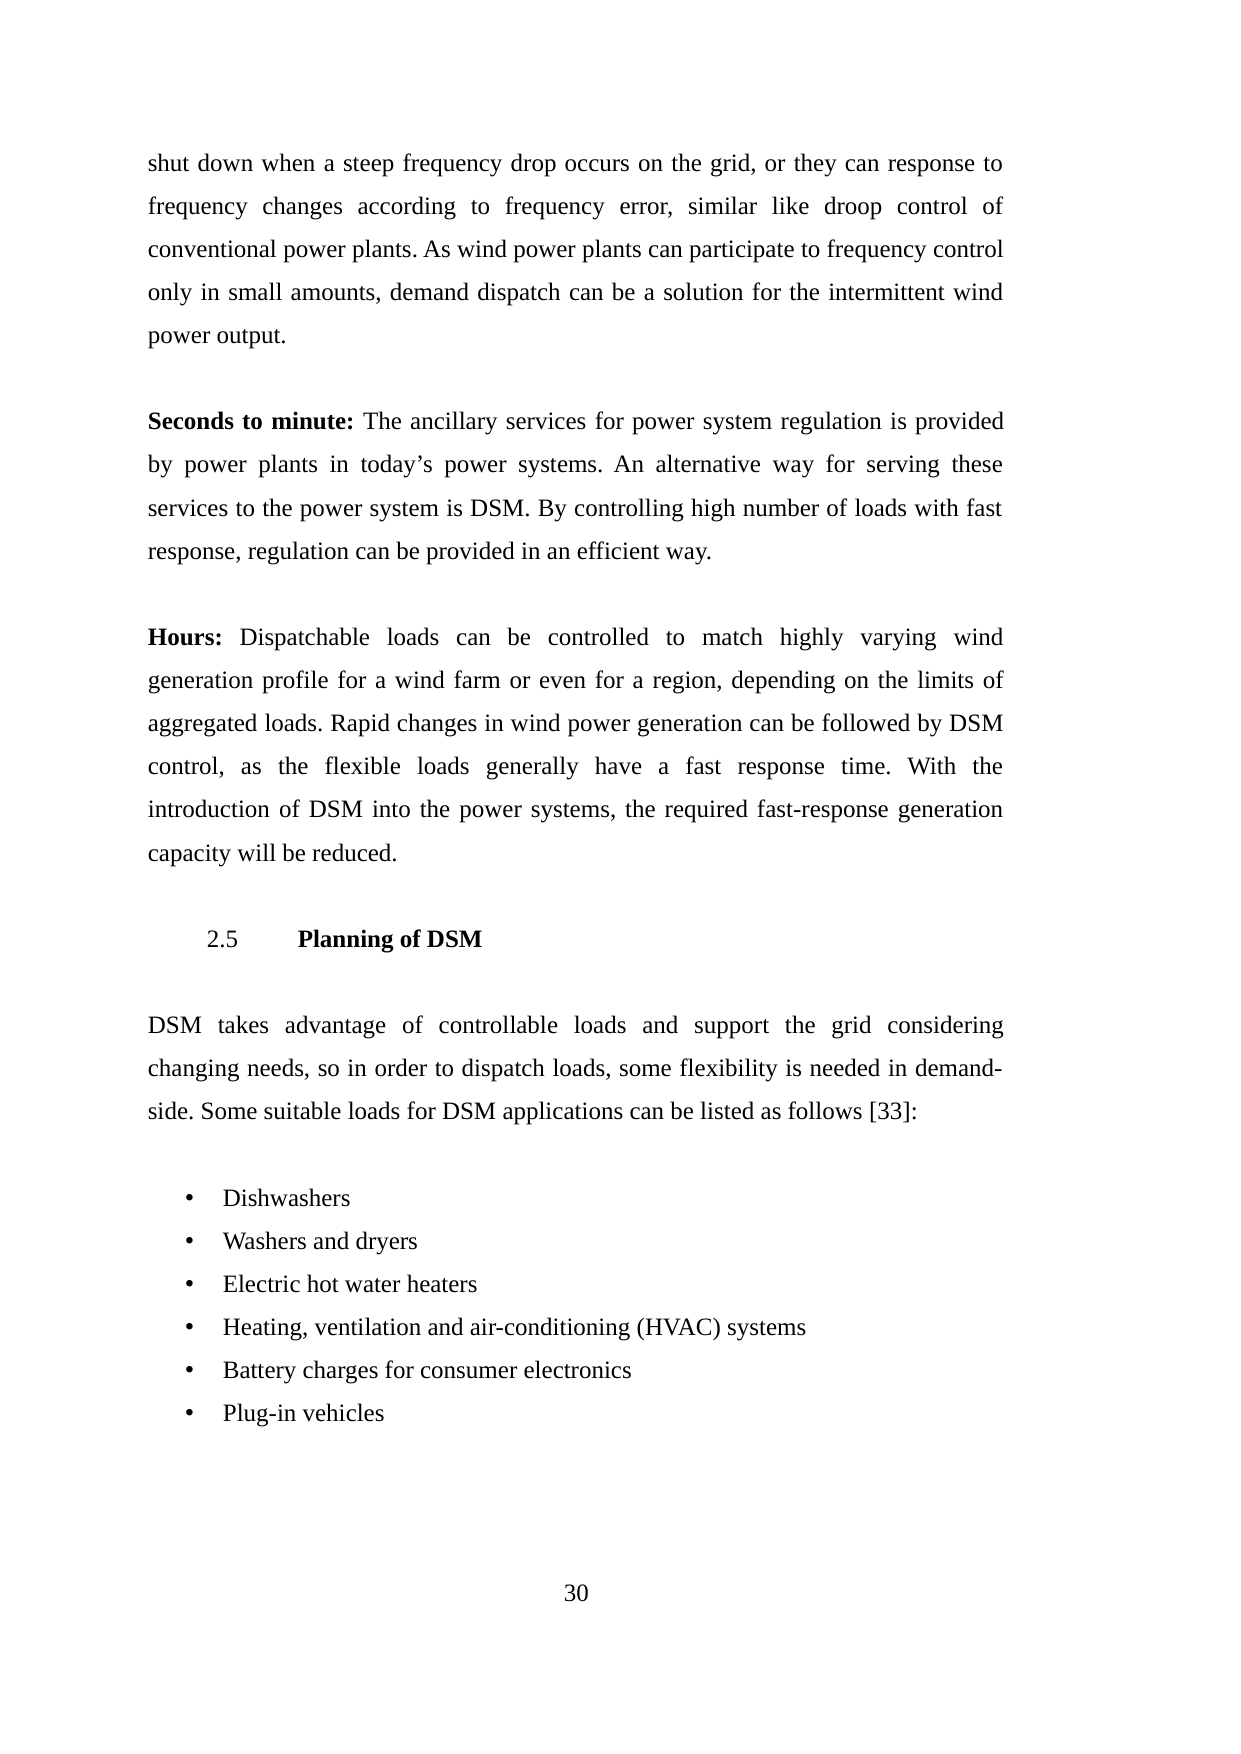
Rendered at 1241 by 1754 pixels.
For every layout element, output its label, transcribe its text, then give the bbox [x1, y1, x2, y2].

list Planning of DSM [207, 924, 1004, 953]
list Dishwashers [185, 1183, 1004, 1211]
text Seconds to minute: The ancillary services for power system regulation is provided by power plants in today’s power systems. An alternative way for serving these services to the power system is DSM. By controlling high number of loads with fast response, regulation can be provided in an efficient way. [148, 406, 1004, 564]
text DSM takes advantage of controllable loads and support the grid considering changing needs, so in order to dispatch loads, some flexibility is needed in demand-side. Some suitable loads for DSM applications can be listed as follows [33]: [148, 1010, 1004, 1125]
text Hours: Dispatchable loads can be controlled to match highly varying wind generation profile for a wind farm or even for a region, depending on the limits of aggregated loads. Rapid changes in wind power generation can be followed by DSM control, as the flexible loads generally have a fast response time. With the introduction of DSM into the power systems, the required fast-response generation capacity will be reduced. [148, 622, 1004, 866]
list Electric hot water heaters [185, 1269, 1004, 1298]
list Washers and dryers [185, 1226, 1004, 1254]
list Battery charges for consumer electronics [185, 1355, 1004, 1384]
list Plug-in vehicles [185, 1398, 1004, 1427]
list Heating, ventilation and air-conditioning (HVAC) systems [185, 1312, 1004, 1341]
text shut down when a steep frequency drop occurs on the grid, or they can response to frequency changes according to frequency error, similar like droop control of conventional power plants. As wind power plants can participate to frequency control only in small amounts, demand dispatch can be a solution for the intermittent wind power output. [148, 148, 1004, 349]
